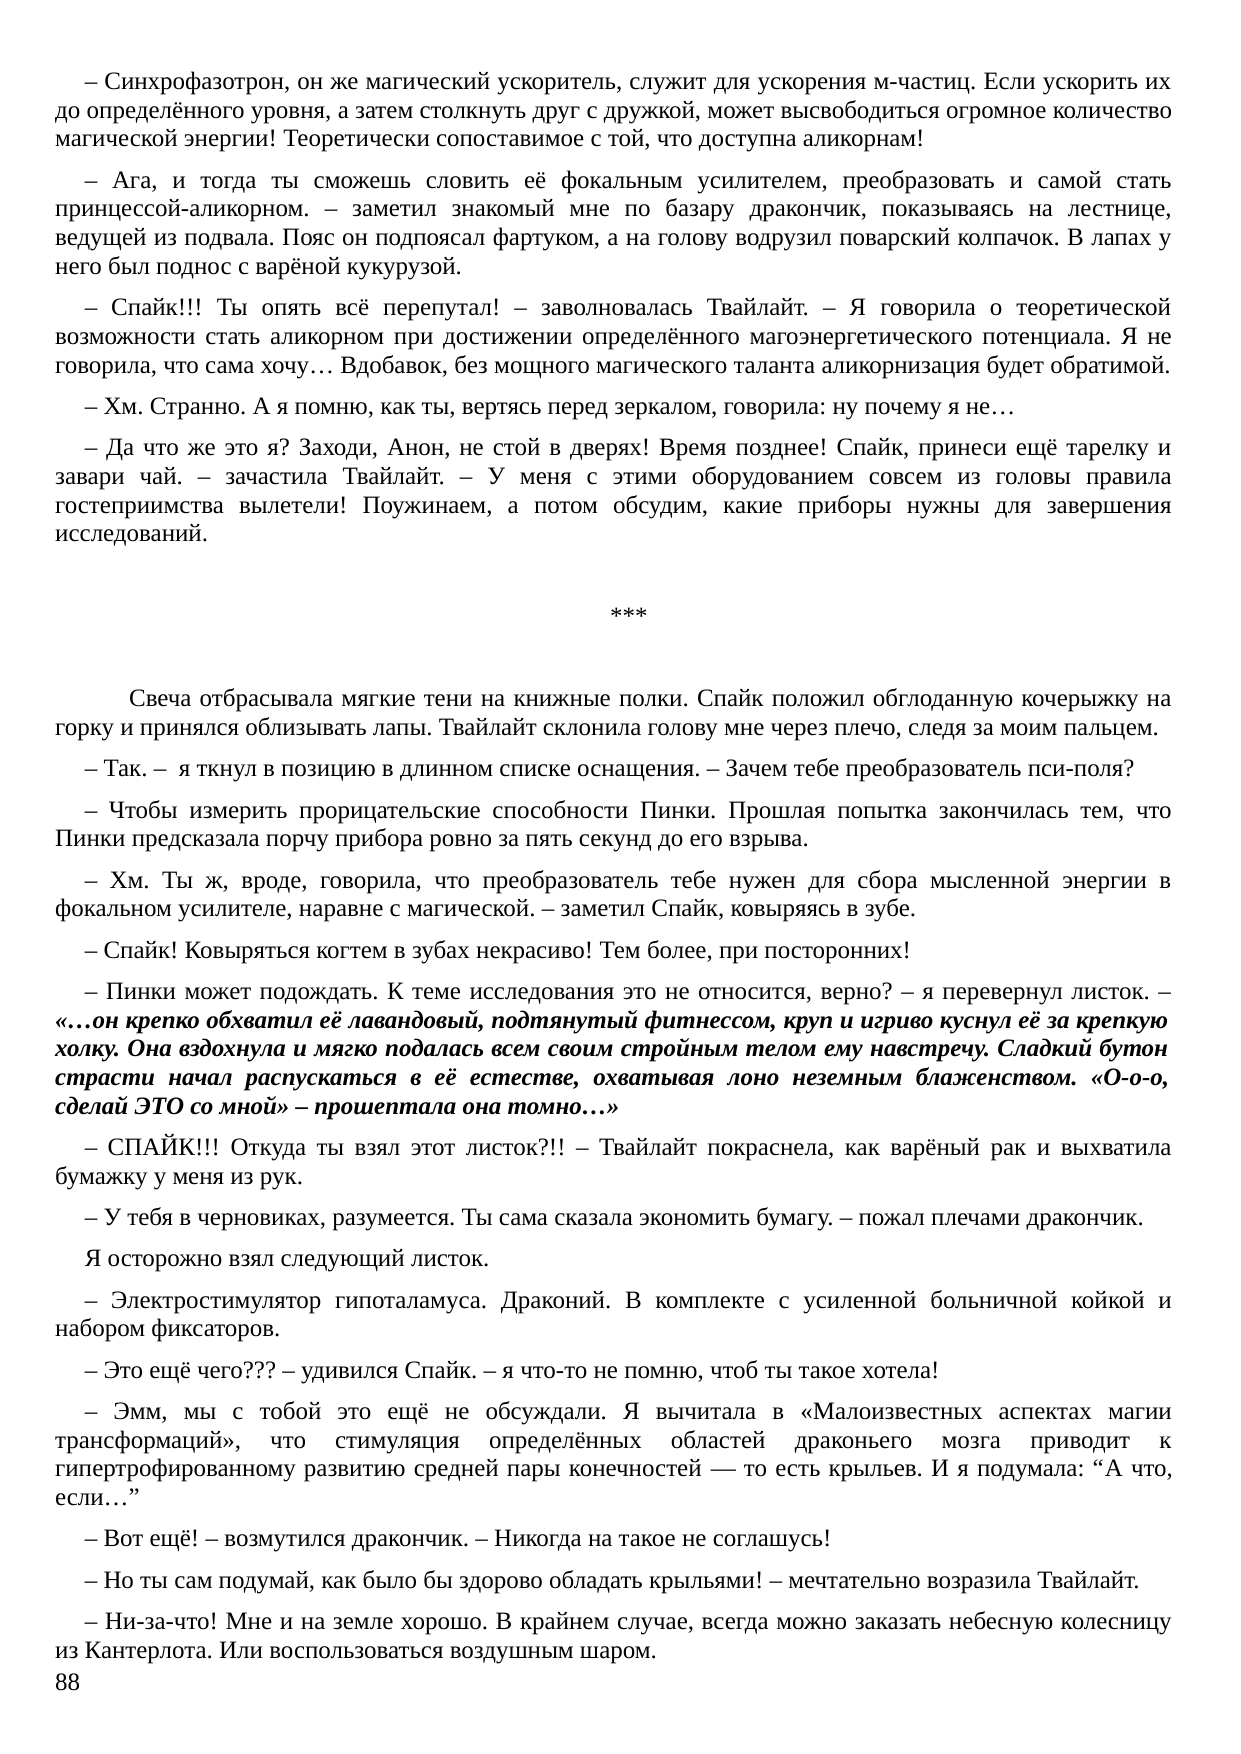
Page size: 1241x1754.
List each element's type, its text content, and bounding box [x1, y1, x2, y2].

text – Ага, и тогда ты сможешь словить её фокальным усилителем, преобразовать и самой стать принцессой-аликорном. – заметил знакомый мне по базару дракончик, показываясь на лестнице, ведущей из подвала. Пояс он подпоясал фартуком, а на голову водрузил поварский колпачок. В лапах у него был поднос с варёной кукурузой. [55, 165, 1173, 280]
text – Но ты сам подумай, как было бы здорово обладать крыльями! – мечтательно возразила Твайлайт. [55, 1565, 1173, 1593]
text Свеча отбрасывала мягкие тени на книжные полки. Спайк положил обглоданную кочерыжку на горку и принялся облизывать лапы. Твайлайт склонила голову мне через плечо, следя за моим пальцем. [55, 683, 1173, 741]
text – Вот ещё! – возмутился дракончик. – Никогда на такое не соглашусь! [55, 1523, 1173, 1552]
text – Ни-за-что! Мне и на земле хорошо. В крайнем случае, всегда можно заказать небесную колесницу из Кантерлота. Или воспользоваться воздушным шаром. [55, 1606, 1173, 1663]
text – Это ещё чего??? – удивился Спайк. – я что-то не помню, чтоб ты такое хотела! [55, 1355, 1173, 1383]
text *** [55, 601, 1173, 630]
text – Хм. Странно. А я помню, как ты, вертясь перед зеркалом, говорила: ну почему я не… [55, 391, 1173, 420]
text – У тебя в черновиках, разумеется. Ты сама сказала экономить бумагу. – пожал плечами дракончик. [55, 1202, 1173, 1231]
text – Так. – я ткнул в позицию в длинном списке оснащения. – Зачем тебе преобразователь пси-поля? [55, 753, 1173, 782]
text – Хм. Ты ж, вроде, говорила, что преобразователь тебе нужен для сбора мысленной энергии в фокальном усилителе, наравне с магической. – заметил Спайк, ковыряясь в зубе. [55, 865, 1173, 922]
text – Пинки может подождать. К теме исследования это не относится, верно? – я перевернул листок. – «…он крепко обхватил её лавандовый, подтянутый фитнессом, круп и игриво куснул её за крепкую холку. Она вздохнула и мягко подалась всем своим стройным телом ему навстречу. Сладкий бутон страсти начал распускаться в её естестве, охватывая лоно неземным блаженством. «О-о-о, сделай ЭТО со мной» – прошептала она томно…» [55, 976, 1173, 1120]
text – Синхрофазотрон, он же магический ускоритель, служит для ускорения м-частиц. Если ускорить их до определённого уровня, а затем столкнуть друг с дружкой, может высвободиться огромное количество магической энергии! Теоретически сопоставимое с той, что доступна аликорнам! [55, 66, 1173, 152]
text – Электростимулятор гипоталамуса. Драконий. В комплекте с усиленной больничной койкой и набором фиксаторов. [55, 1285, 1173, 1342]
text – Спайк! Ковыряться когтем в зубах некрасиво! Тем более, при посторонних! [55, 935, 1173, 963]
text – Чтобы измерить прорицательские способности Пинки. Прошлая попытка закончилась тем, что Пинки предсказала порчу прибора ровно за пять секунд до его взрыва. [55, 795, 1173, 852]
text – СПАЙК!!! Откуда ты взял этот листок?!! – Твайлайт покраснела, как варёный рак и выхватила бумажку у меня из рук. [55, 1132, 1173, 1190]
text – Да что же это я? Заходи, Анон, не стой в дверях! Время позднее! Спайк, принеси ещё тарелку и завари чай. – зачастила Твайлайт. – У меня с этими оборудованием совсем из головы правила гостеприимства вылетели! Поужинаем, а потом обсудим, какие приборы нужны для завершения исследований. [55, 432, 1173, 547]
text – Спайк!!! Ты опять всё перепутал! – заволновалась Твайлайт. – Я говорила о теоретической возможности стать аликорном при достижении определённого магоэнергетического потенциала. Я не говорила, что сама хочу… Вдобавок, без мощного магического таланта аликорнизация будет обратимой. [55, 292, 1173, 378]
text – Эмм, мы с тобой это ещё не обсуждали. Я вычитала в «Малоизвестных аспектах магии трансформаций», что стимуляция определённых областей драконьего мозга приводит к гипертрофированному развитию средней пары конечностей — то есть крыльев. И я подумала: “А что, если…” [55, 1396, 1173, 1511]
text Я осторожно взял следующий листок. [55, 1243, 1173, 1272]
